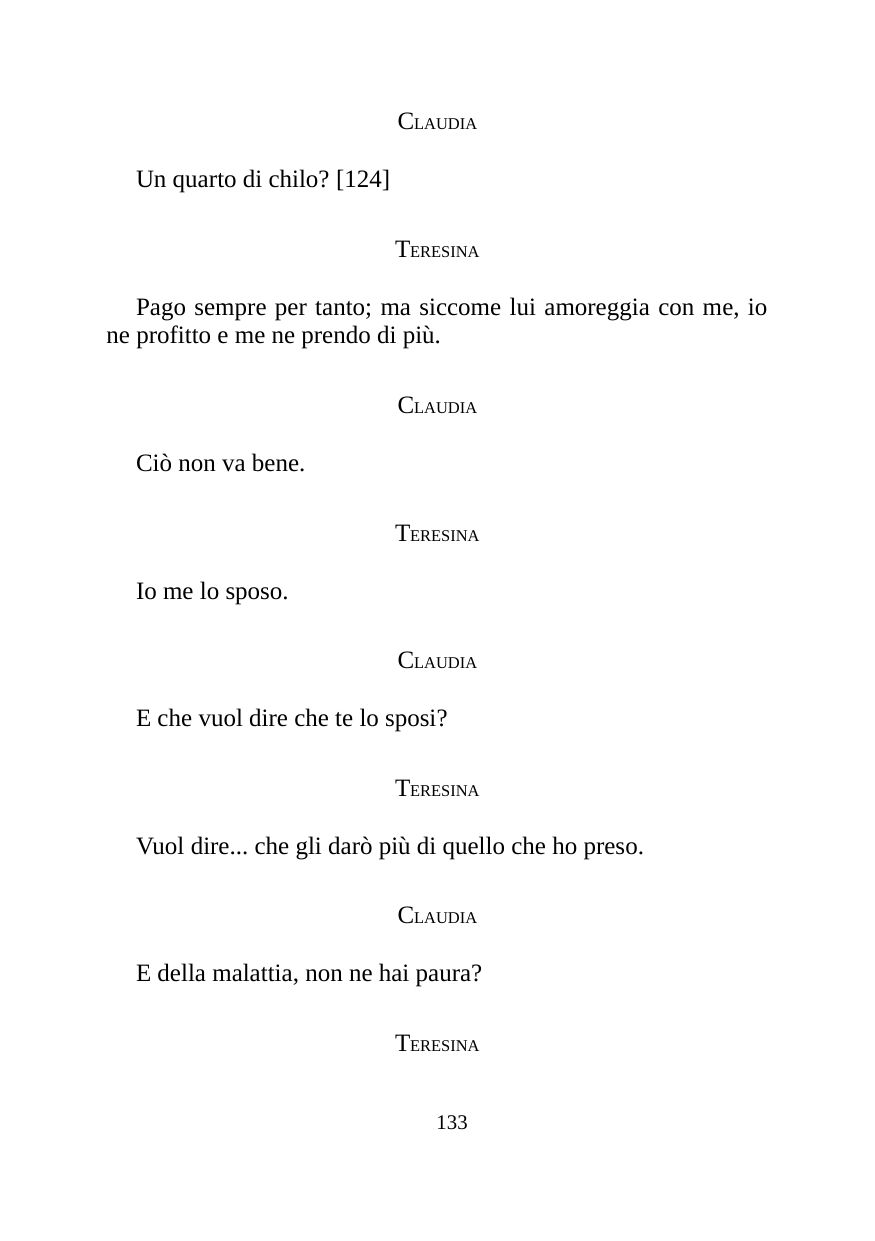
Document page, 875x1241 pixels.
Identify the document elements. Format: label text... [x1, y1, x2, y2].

text Teresina [106, 234, 768, 263]
text E che vuol dire che te lo sposi? [106, 703, 768, 732]
text Claudia [106, 390, 768, 419]
text E della malattia, non ne hai paura? [106, 958, 768, 987]
text Vuol dire... che gli darò più di quello che ho preso. [106, 831, 768, 860]
text Un quarto di chilo? [124] [106, 164, 768, 193]
text Io me lo sposo. [106, 576, 768, 604]
text Claudia [106, 901, 768, 929]
text Pago sempre per tanto; ma siccome lui amoreggia con me, io ne profitto e me ne prendo di più. [106, 292, 768, 349]
text Teresina [106, 773, 768, 802]
text Teresina [106, 1028, 768, 1057]
text Claudia [106, 645, 768, 674]
text Ciò non va bene. [106, 448, 768, 477]
text Claudia [106, 106, 768, 135]
text Teresina [106, 518, 768, 547]
